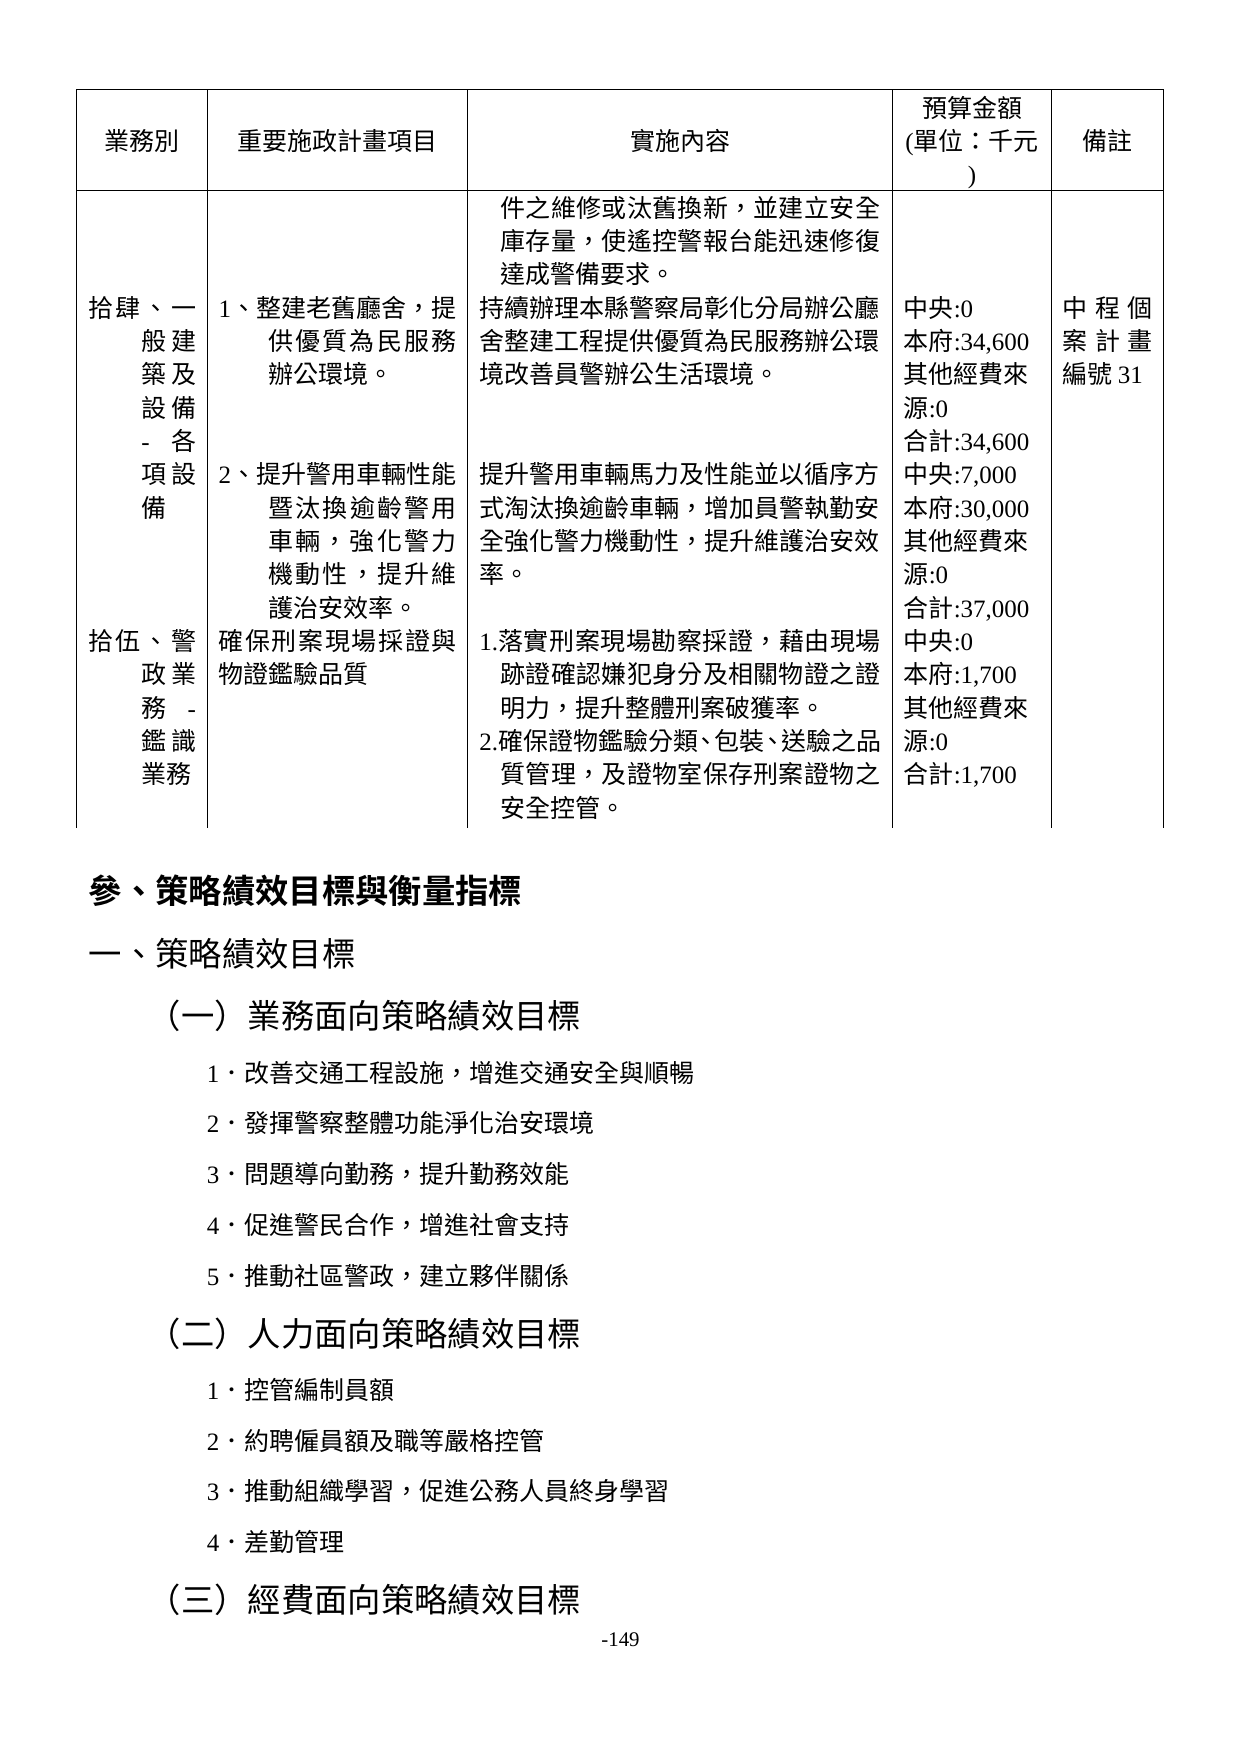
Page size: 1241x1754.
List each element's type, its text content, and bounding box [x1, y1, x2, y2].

list 控管編制員額 [207, 1370, 1152, 1406]
list 約聘僱員額及職等嚴格控管 [207, 1421, 1152, 1457]
list 推動社區警政，建立夥伴關係 [207, 1256, 1152, 1293]
list 推動組織學習，促進公務人員終身學習 [207, 1472, 1152, 1508]
table_cell 拾肆、一般建築及設備-各項設備 [77, 290, 207, 624]
table_cell 中央:0 本府:1,700 其他經費來源:0 合計:1,700 [893, 624, 1051, 828]
table_header 備註 [1052, 90, 1163, 190]
table_cell 1.落實刑案現場勘察採證，藉由現場跡證確認嫌犯身分及相關物證之證明力，提升整體刑案破獲率。 2.確保證物鑑驗分類、包裝、送驗之品質管理，及證物室保存刑案證物之安全控管。 [468, 624, 892, 828]
table_cell 中程個案計畫編號31 [1052, 290, 1163, 457]
table_cell 提升警用車輛性能暨汰換逾齡警用車輛，強化警力機動性，提升維護治安效率。 [208, 457, 467, 624]
list 問題導向勤務，提升勤務效能 [207, 1155, 1152, 1191]
list 改善交通工程設施，增進交通安全與順暢 [207, 1053, 1152, 1089]
table_cell 持續辦理本縣警察局彰化分局辦公廳舍整建工程提供優質為民服務辦公環境改善員警辦公生活環境。 [468, 290, 892, 457]
table_cell 件之維修或汰舊換新，並建立安全庫存量，使遙控警報台能迅速修復達成警備要求。 [468, 191, 892, 290]
table_cell 提升警用車輛馬力及性能並以循序方式淘汰換逾齡車輛，增加員警執勤安全強化警力機動性，提升維護治安效率。 [468, 457, 892, 624]
table_cell 中央:0 本府:34,600 其他經費來源:0 合計:34,600 [893, 290, 1051, 457]
table_cell [1052, 191, 1163, 290]
table_cell [208, 191, 467, 290]
table_header 業務別 [77, 90, 207, 190]
table_cell [77, 191, 207, 290]
table_cell [1052, 457, 1163, 624]
table_header 實施內容 [468, 90, 892, 190]
list 發揮警察整體功能淨化治安環境 [207, 1104, 1152, 1140]
table_cell [893, 191, 1051, 290]
text （二）人力面向策略績效目標 [148, 1307, 1152, 1356]
table_header 重要施政計畫項目 [208, 90, 467, 190]
table_cell [1052, 624, 1163, 828]
list 差勤管理 [207, 1523, 1152, 1559]
table_cell 整建老舊廳舍，提供優質為民服務辦公環境。 [208, 290, 467, 457]
table_cell 拾伍、警政業務-鑑識業務 [77, 624, 207, 828]
table_header 預算金額 (單位：千元) [893, 90, 1051, 190]
text 一、策略績效目標 [88, 927, 1152, 976]
text 參、策略績效目標與衡量指標 [88, 865, 1152, 913]
list 促進警民合作，增進社會支持 [207, 1206, 1152, 1242]
table_cell 確保刑案現場採證與物證鑑驗品質 [208, 624, 467, 828]
table_cell 中央:7,000 本府:30,000 其他經費來源:0 合計:37,000 [893, 457, 1051, 624]
text （一）業務面向策略績效目標 [148, 990, 1152, 1038]
text （三）經費面向策略績效目標 [148, 1573, 1152, 1622]
